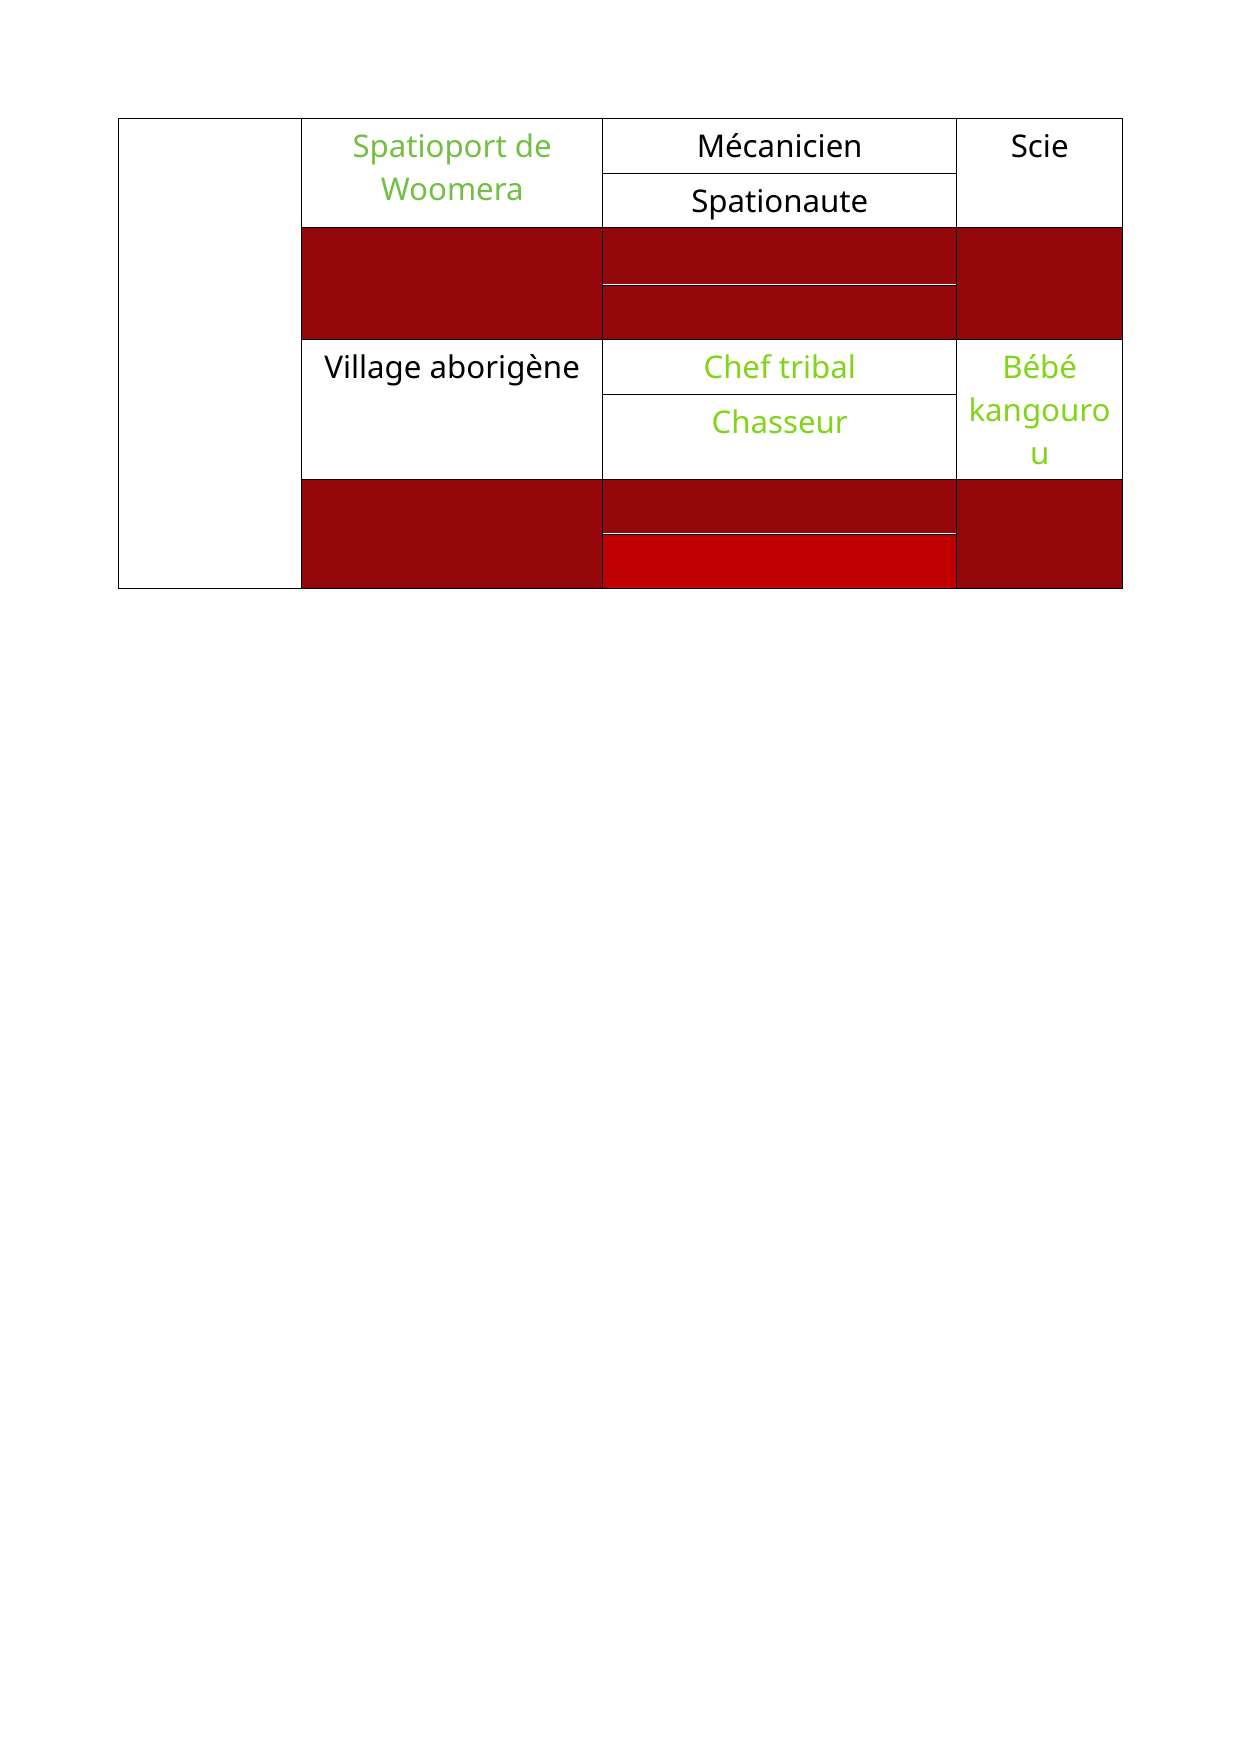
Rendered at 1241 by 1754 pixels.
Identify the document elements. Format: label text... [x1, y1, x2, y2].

table_cell Mécanicien [603, 119, 956, 173]
table_cell [603, 228, 956, 284]
table_cell [119, 119, 301, 588]
table_cell Chasseur [603, 395, 956, 479]
table_cell [302, 480, 602, 588]
table_cell Bébé kangourou [957, 340, 1122, 479]
table_cell [603, 535, 956, 588]
table_cell [603, 286, 956, 339]
table_cell [302, 228, 602, 339]
table_cell [957, 228, 1122, 339]
table_cell Scie [957, 119, 1122, 227]
table_cell Spatioport de Woomera [302, 119, 602, 227]
table_cell [957, 480, 1122, 588]
table_cell Chef tribal [603, 340, 956, 394]
table_cell Spationaute [603, 174, 956, 227]
table_cell Village aborigène [302, 340, 602, 479]
table_cell [603, 480, 956, 533]
